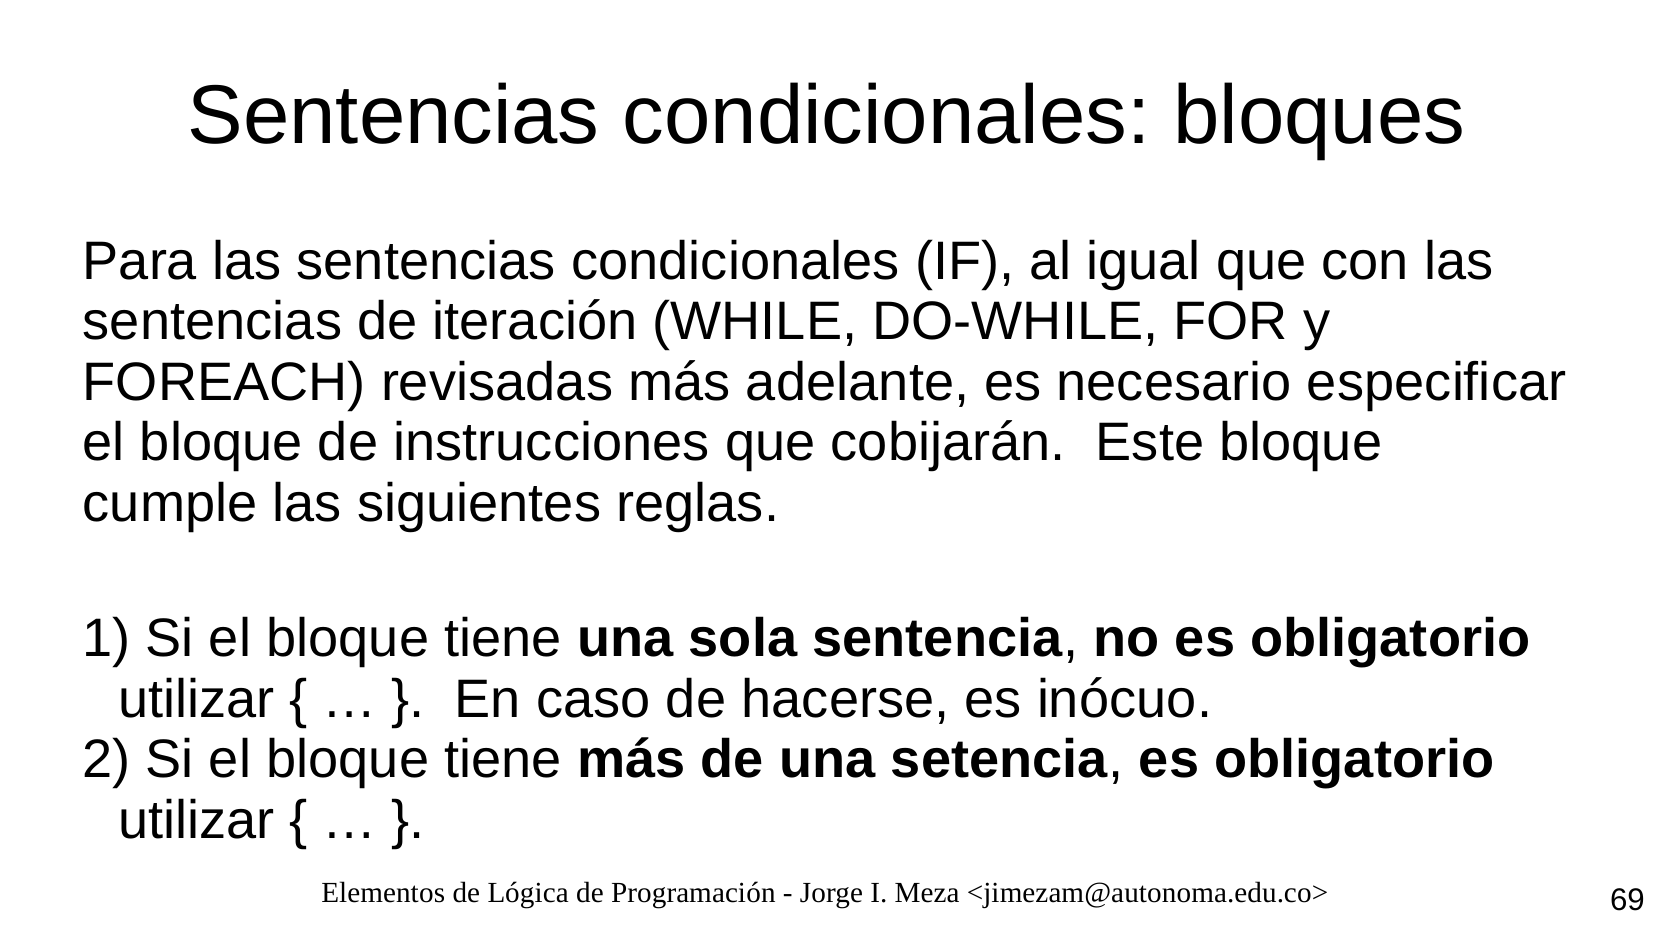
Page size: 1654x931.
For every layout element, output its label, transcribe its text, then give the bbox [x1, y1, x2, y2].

title Sentencias condicionales: bloques [82, 37, 1571, 193]
subtitle Para las sentencias condicionales (IF), al igual que con las sentencias de iteración (WHILE, DO-WHILE, FOR y FOREACH) revisadas más adelante, es necesario especificar el bloque de instrucciones que cobijarán. Este bloque cumple las siguientes reglas. Si el bloque tiene una sola sentencia, no es obligatorio utilizar { … }. En caso de hacerse, es inócuo. Si el bloque tiene más de una setencia, es obligatorio utilizar { … }. [82, 217, 1571, 863]
